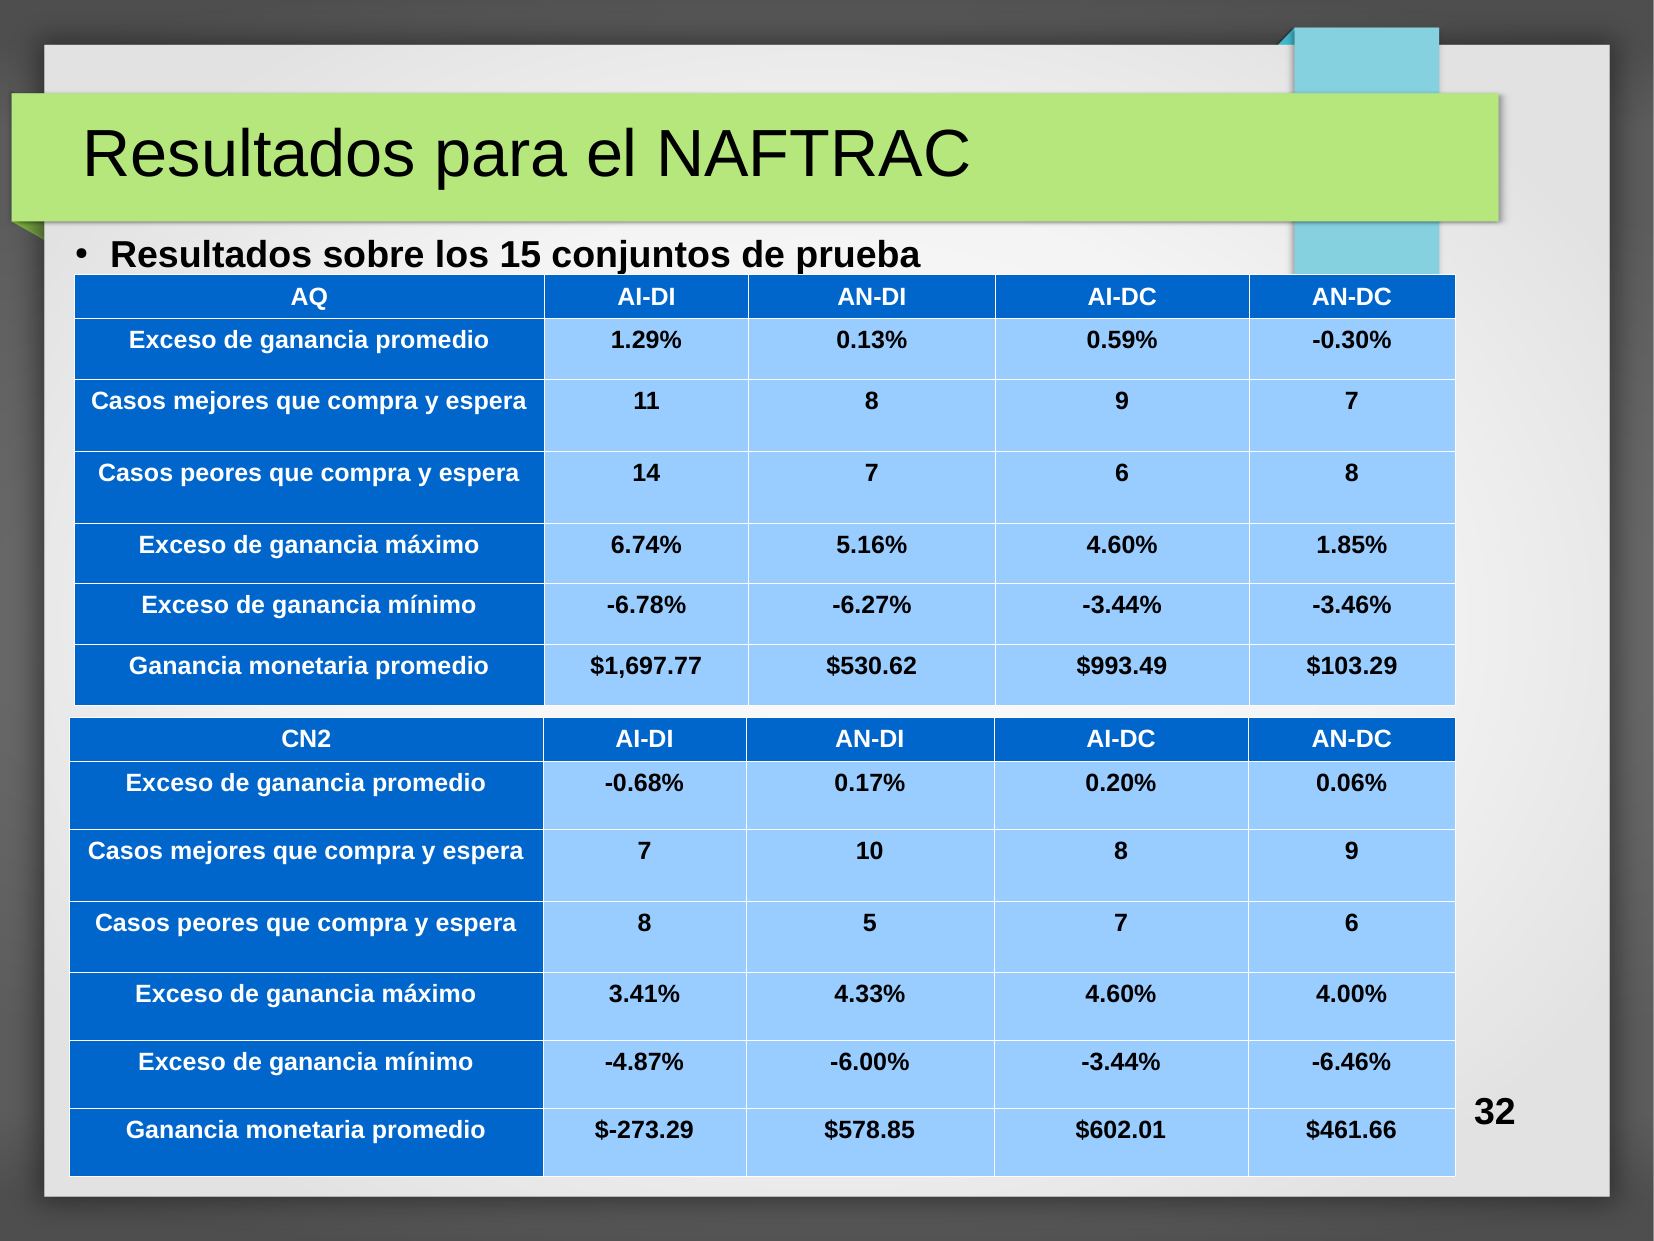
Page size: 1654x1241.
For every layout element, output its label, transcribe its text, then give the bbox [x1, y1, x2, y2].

table_cell 0.59% [996, 319, 1249, 379]
table_cell Exceso de ganancia máximo [70, 973, 543, 1040]
table_cell 8 [1250, 452, 1455, 523]
table_cell -3.44% [996, 584, 1249, 644]
table_cell Exceso de ganancia promedio [75, 319, 544, 379]
table_cell $-273.29 [544, 1109, 746, 1176]
table_header AN-DC [1250, 275, 1455, 318]
table_cell 5 [747, 902, 994, 972]
table_header AN-DI [749, 275, 995, 318]
table_cell 4.33% [747, 973, 994, 1040]
table_cell $530.62 [749, 645, 995, 705]
table_cell 7 [1250, 380, 1455, 451]
table_cell -6.00% [747, 1041, 994, 1108]
table_cell Exceso de ganancia promedio [70, 762, 543, 829]
table_cell 9 [1249, 830, 1455, 901]
table_cell Exceso de ganancia mínimo [75, 584, 544, 644]
text_box [1459, 1083, 1654, 1154]
table_cell 3.41% [544, 973, 746, 1040]
table_cell 8 [995, 830, 1248, 901]
table_cell 11 [545, 380, 748, 451]
table_header AI-DC [996, 275, 1249, 318]
table_cell -6.46% [1249, 1041, 1455, 1108]
table_cell 1.85% [1250, 524, 1455, 583]
table_cell -6.78% [545, 584, 748, 644]
table_cell -0.30% [1250, 319, 1455, 379]
table_cell -4.87% [544, 1041, 746, 1108]
table_cell Exceso de ganancia máximo [75, 524, 544, 583]
table_cell $103.29 [1250, 645, 1455, 705]
table_cell -3.46% [1250, 584, 1455, 644]
table_header AN-DC [1249, 718, 1455, 761]
title Resultados para el NAFTRAC [82, 79, 1501, 226]
table_cell $602.01 [995, 1109, 1248, 1176]
table_header AN-DI [747, 718, 994, 761]
table_cell Exceso de ganancia mínimo [70, 1041, 543, 1108]
table_cell 8 [749, 380, 995, 451]
table_cell $461.66 [1249, 1109, 1455, 1176]
text_box Resultados sobre los 15 conjuntos de prueba [60, 226, 1501, 284]
table_cell $993.49 [996, 645, 1249, 705]
table_cell Casos peores que compra y espera [70, 902, 543, 972]
table_header AQ [75, 275, 544, 318]
table_cell 0.20% [995, 762, 1248, 829]
table_header AI-DC [995, 718, 1248, 761]
table_cell -0.68% [544, 762, 746, 829]
table_cell -6.27% [749, 584, 995, 644]
table_header CN2 [70, 718, 543, 761]
table_cell 6 [996, 452, 1249, 523]
table_cell 4.60% [995, 973, 1248, 1040]
table_cell 0.06% [1249, 762, 1455, 829]
table_cell 4.00% [1249, 973, 1455, 1040]
table_header AI-DI [544, 718, 746, 761]
table_cell 6 [1249, 902, 1455, 972]
table_cell 6.74% [545, 524, 748, 583]
table_cell 0.13% [749, 319, 995, 379]
table_cell 0.17% [747, 762, 994, 829]
table_cell $1,697.77 [545, 645, 748, 705]
table_cell Casos mejores que compra y espera [70, 830, 543, 901]
table_cell 7 [544, 830, 746, 901]
table_header AI-DI [545, 275, 748, 318]
table_cell 10 [747, 830, 994, 901]
table_cell Casos peores que compra y espera [75, 452, 544, 523]
table_cell Casos mejores que compra y espera [75, 380, 544, 451]
table_cell 8 [544, 902, 746, 972]
table_cell 7 [995, 902, 1248, 972]
table_cell $578.85 [747, 1109, 994, 1176]
table_cell Ganancia monetaria promedio [70, 1109, 543, 1176]
picture [0, 0, 1654, 1241]
table_cell 4.60% [996, 524, 1249, 583]
table_cell -3.44% [995, 1041, 1248, 1108]
table_cell Ganancia monetaria promedio [75, 645, 544, 705]
table_cell 14 [545, 452, 748, 523]
table_cell 7 [749, 452, 995, 523]
table_cell 1.29% [545, 319, 748, 379]
table_cell 9 [996, 380, 1249, 451]
table_cell 5.16% [749, 524, 995, 583]
